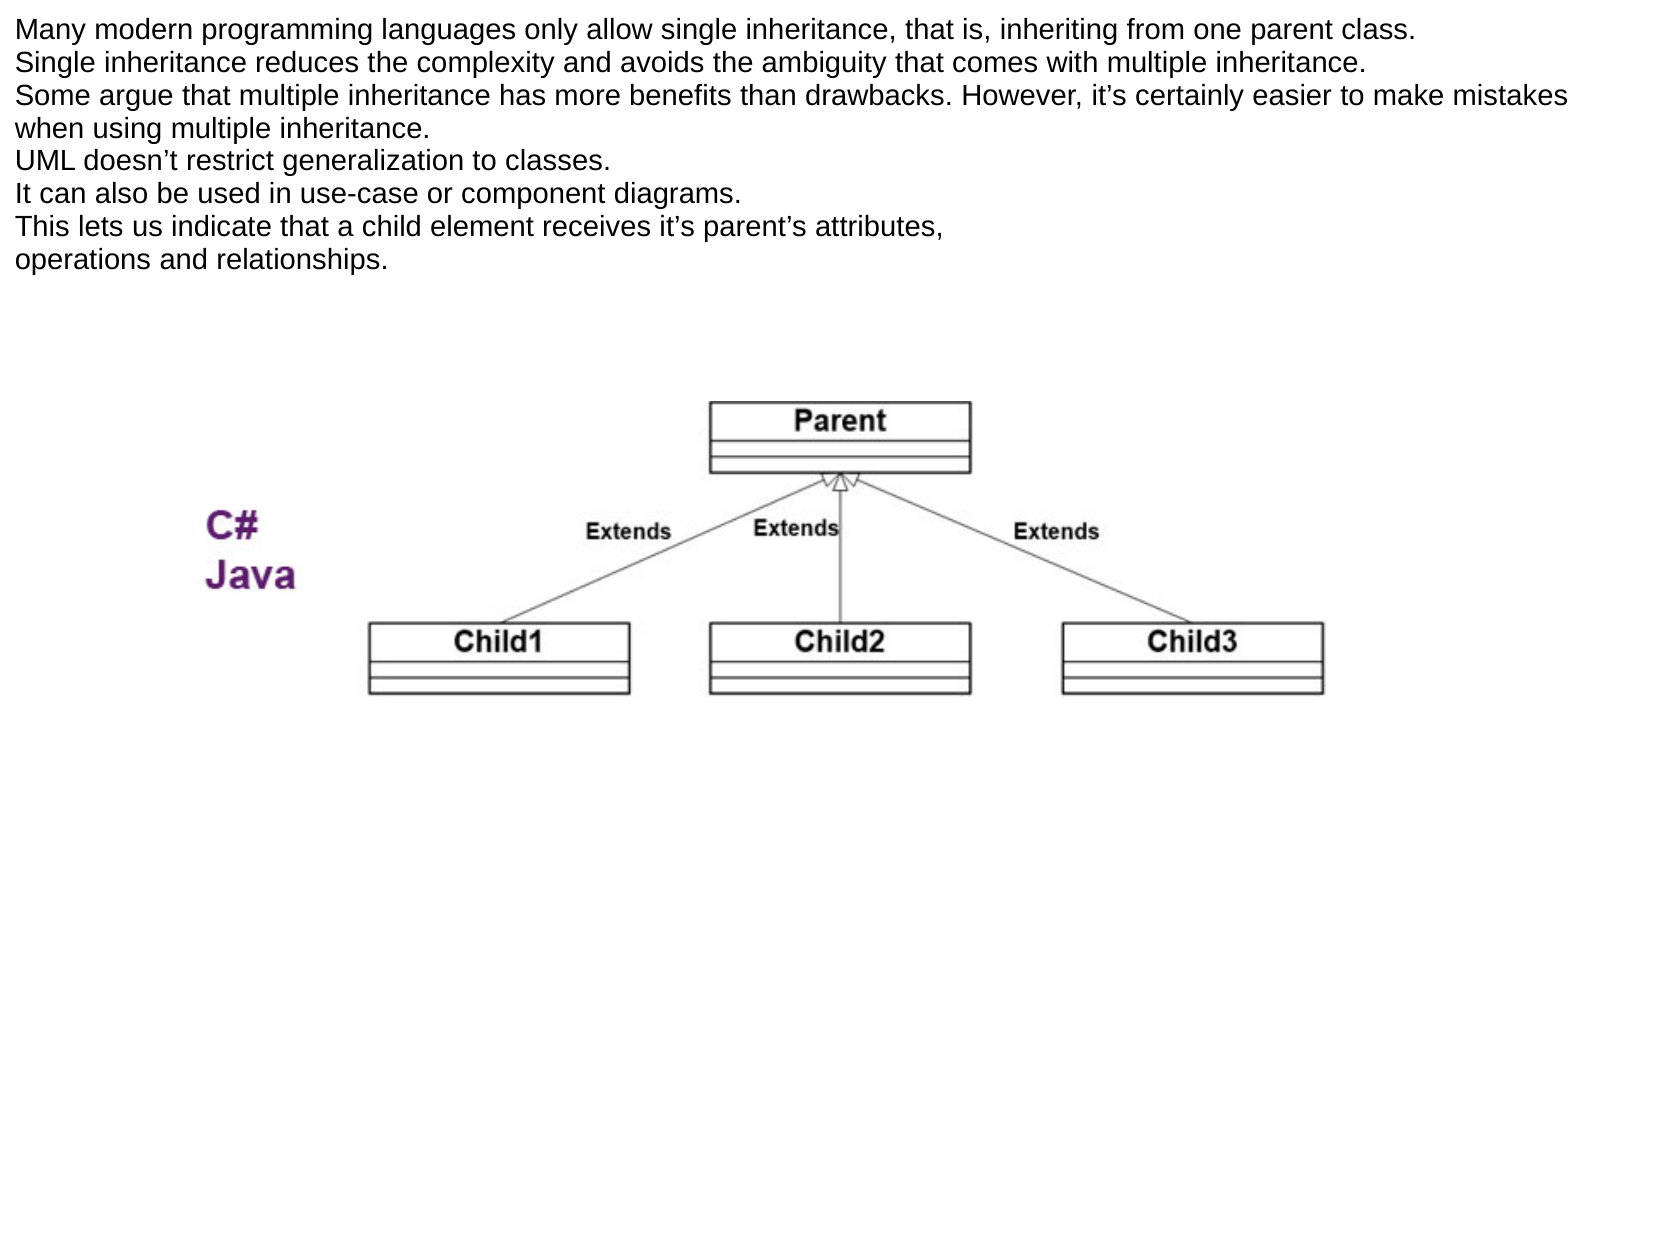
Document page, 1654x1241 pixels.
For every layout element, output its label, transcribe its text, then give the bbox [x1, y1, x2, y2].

picture [180, 401, 1326, 697]
text_box Many modern programming languages only allow single inheritance, that is, inheriting from one parent class. Single inheritance reduces the complexity and avoids the ambiguity that comes with multiple inheritance. Some argue that multiple inheritance has more benefits than drawbacks. However, it’s certainly easier to make mistakes when using multiple inheritance. UML doesn’t restrict generalization to classes. It can also be used in use-case or component diagrams. This lets us indicate that a child element receives it’s parent’s attributes, operations and relationships. [0, 5, 1654, 283]
